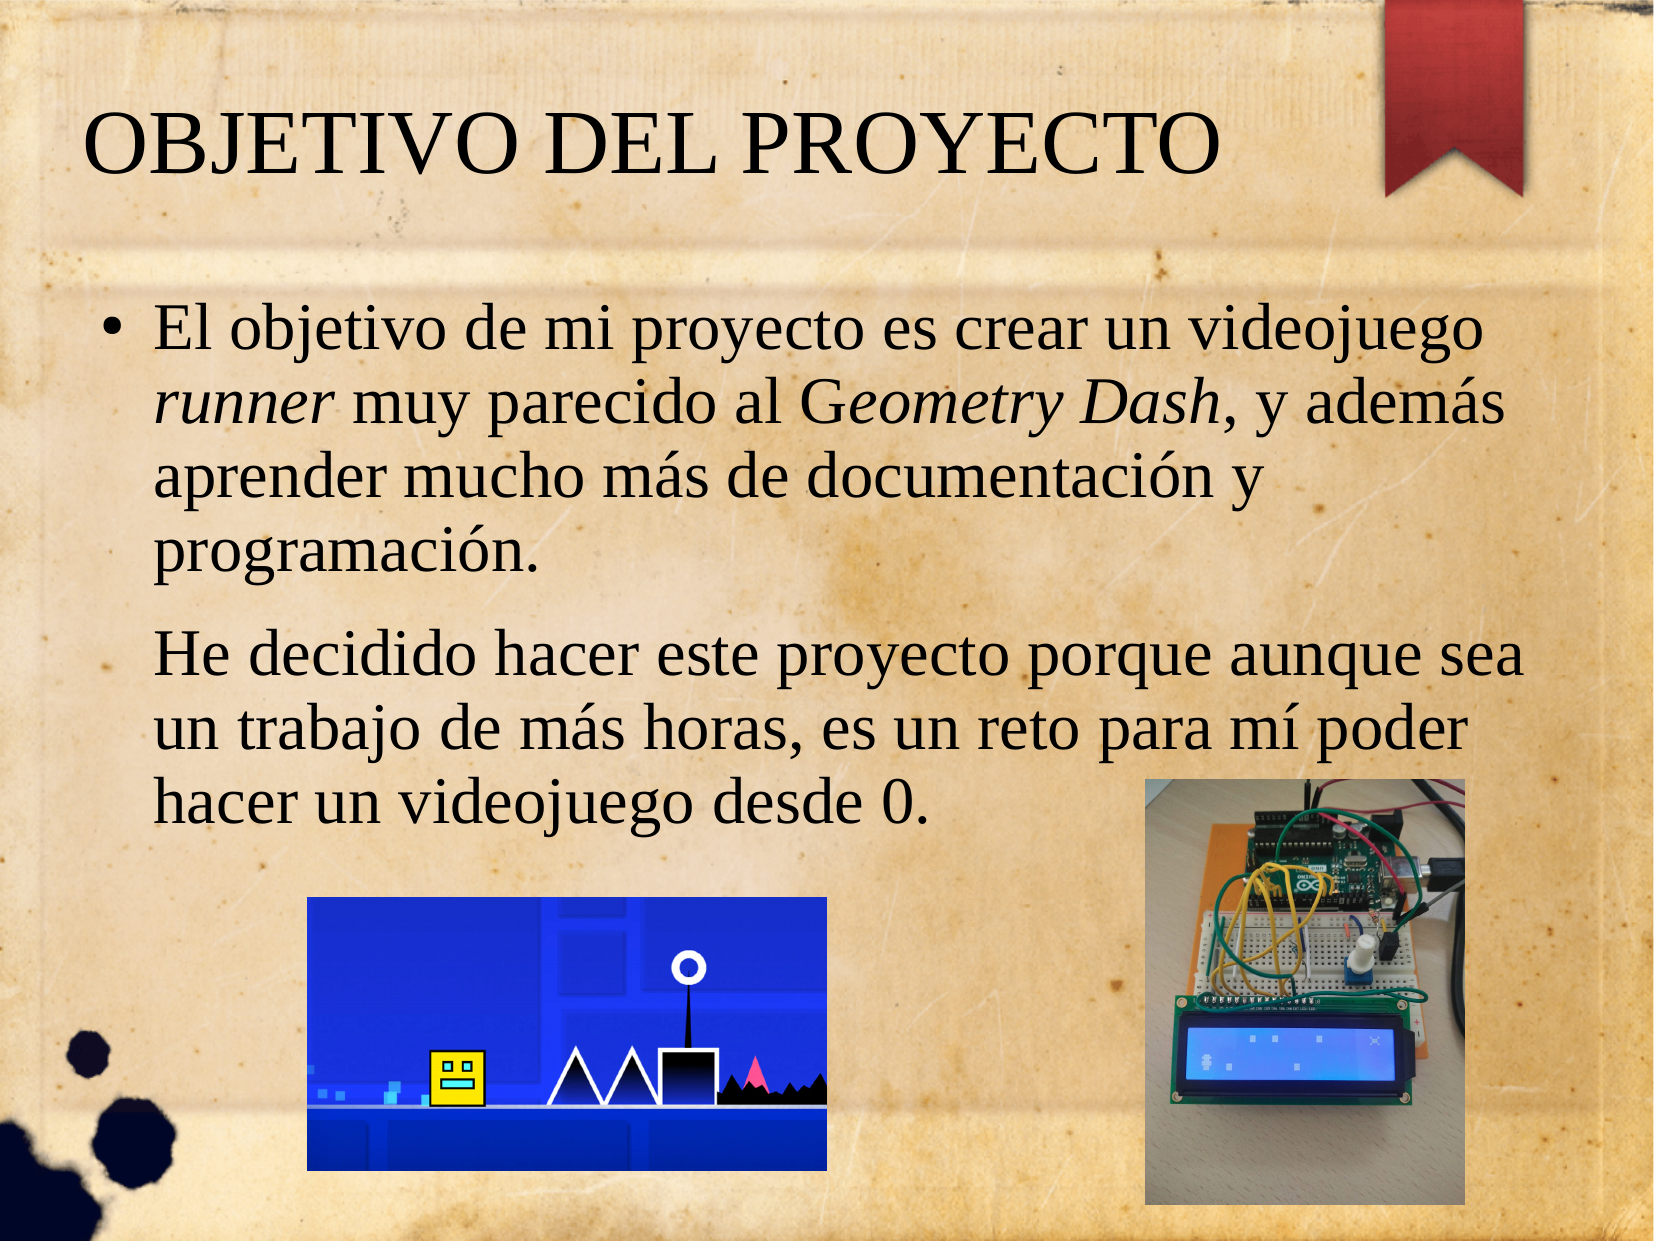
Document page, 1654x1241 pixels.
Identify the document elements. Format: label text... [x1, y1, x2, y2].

picture [0, 0, 1654, 1241]
title OBJETIVO DEL PROYECTO [82, 49, 1347, 237]
list El objetivo de mi proyecto es crear un videojuego runner muy parecido al Geometry Dash, y además aprender mucho más de documentación y programación. He decidido hacer este proyecto porque aunque sea un trabajo de más horas, es un reto para mí poder hacer un videojuego desde 0. [82, 290, 1538, 1010]
